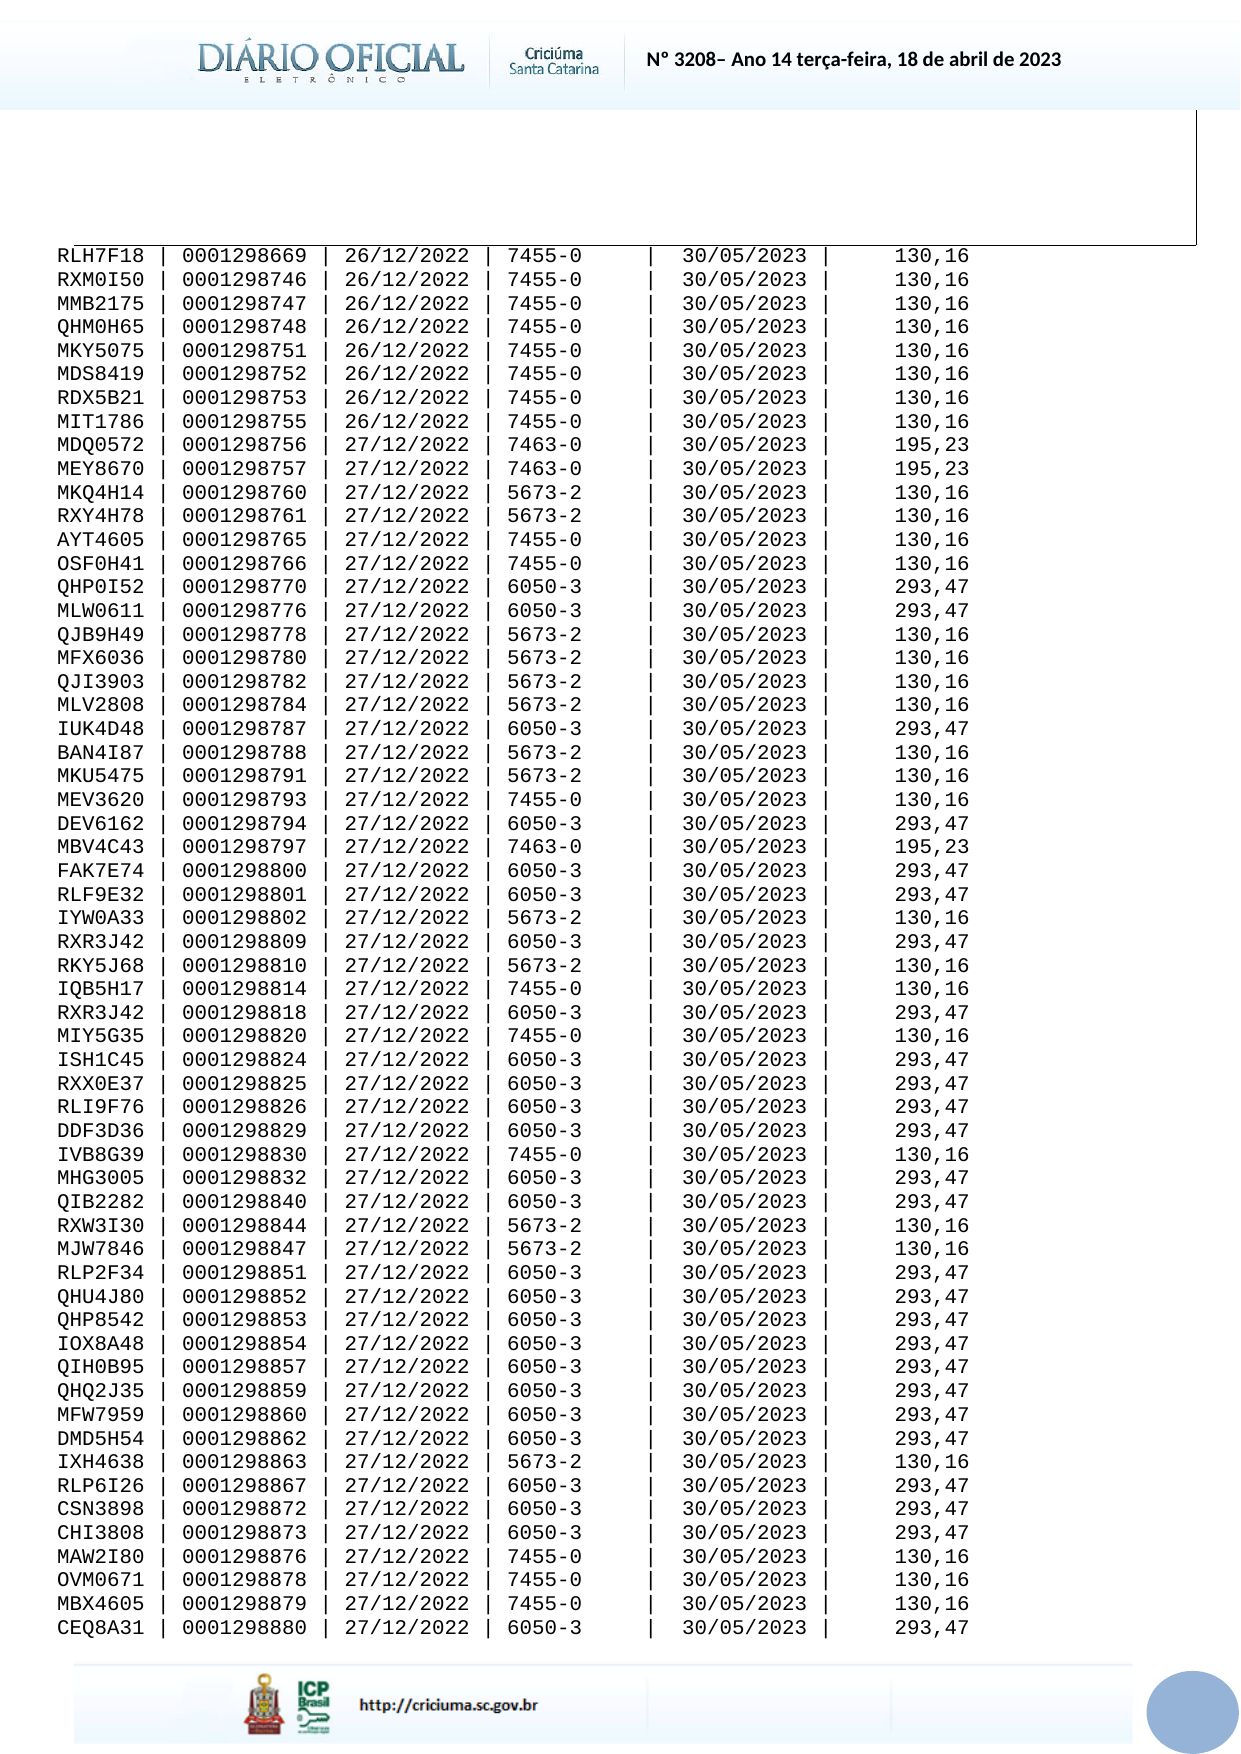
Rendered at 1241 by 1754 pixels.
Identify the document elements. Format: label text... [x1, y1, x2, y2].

text RDX5B21 | 0001298753 | 26/12/2022 | 7455-0 | 30/05/2023 | 130,16 [44, 387, 1196, 411]
text RXM0I50 | 0001298746 | 26/12/2022 | 7455-0 | 30/05/2023 | 130,16 [44, 269, 1196, 292]
text QHP0I52 | 0001298770 | 27/12/2022 | 6050-3 | 30/05/2023 | 293,47 [44, 576, 1196, 600]
text QHM0H65 | 0001298748 | 26/12/2022 | 7455-0 | 30/05/2023 | 130,16 [44, 316, 1196, 340]
text QIH0B95 | 0001298857 | 27/12/2022 | 6050-3 | 30/05/2023 | 293,47 [44, 1357, 1196, 1380]
text DDF3D36 | 0001298829 | 27/12/2022 | 6050-3 | 30/05/2023 | 293,47 [44, 1120, 1196, 1144]
text RLP2F34 | 0001298851 | 27/12/2022 | 6050-3 | 30/05/2023 | 293,47 [44, 1262, 1196, 1286]
text MDS8419 | 0001298752 | 26/12/2022 | 7455-0 | 30/05/2023 | 130,16 [44, 363, 1196, 387]
text RLI9F76 | 0001298826 | 27/12/2022 | 6050-3 | 30/05/2023 | 293,47 [44, 1096, 1196, 1120]
text MHG3005 | 0001298832 | 27/12/2022 | 6050-3 | 30/05/2023 | 293,47 [44, 1167, 1196, 1191]
text FAK7E74 | 0001298800 | 27/12/2022 | 6050-3 | 30/05/2023 | 293,47 [44, 860, 1196, 884]
text MBV4C43 | 0001298797 | 27/12/2022 | 7463-0 | 30/05/2023 | 195,23 [44, 836, 1196, 860]
text IOX8A48 | 0001298854 | 27/12/2022 | 6050-3 | 30/05/2023 | 293,47 [44, 1333, 1196, 1357]
text CSN3898 | 0001298872 | 27/12/2022 | 6050-3 | 30/05/2023 | 293,47 [44, 1498, 1196, 1522]
text OSF0H41 | 0001298766 | 27/12/2022 | 7455-0 | 30/05/2023 | 130,16 [44, 553, 1196, 576]
text MMB2175 | 0001298747 | 26/12/2022 | 7455-0 | 30/05/2023 | 130,16 [44, 292, 1196, 316]
text MEV3620 | 0001298793 | 27/12/2022 | 7455-0 | 30/05/2023 | 130,16 [44, 789, 1196, 813]
text MJW7846 | 0001298847 | 27/12/2022 | 5673-2 | 30/05/2023 | 130,16 [44, 1238, 1196, 1262]
text CHI3808 | 0001298873 | 27/12/2022 | 6050-3 | 30/05/2023 | 293,47 [44, 1522, 1196, 1546]
text CEQ8A31 | 0001298880 | 27/12/2022 | 6050-3 | 30/05/2023 | 293,47 [44, 1617, 1196, 1640]
text MAW2I80 | 0001298876 | 27/12/2022 | 7455-0 | 30/05/2023 | 130,16 [44, 1546, 1196, 1569]
text RLH7F18 | 0001298669 | 26/12/2022 | 7455-0 | 30/05/2023 | 130,16 [44, 245, 1196, 269]
text IUK4D48 | 0001298787 | 27/12/2022 | 6050-3 | 30/05/2023 | 293,47 [44, 718, 1196, 742]
text DEV6162 | 0001298794 | 27/12/2022 | 6050-3 | 30/05/2023 | 293,47 [44, 813, 1196, 836]
text QHP8542 | 0001298853 | 27/12/2022 | 6050-3 | 30/05/2023 | 293,47 [44, 1309, 1196, 1333]
text QHU4J80 | 0001298852 | 27/12/2022 | 6050-3 | 30/05/2023 | 293,47 [44, 1286, 1196, 1309]
text RLF9E32 | 0001298801 | 27/12/2022 | 6050-3 | 30/05/2023 | 293,47 [44, 884, 1196, 907]
text RLP6I26 | 0001298867 | 27/12/2022 | 6050-3 | 30/05/2023 | 293,47 [44, 1475, 1196, 1498]
text IXH4638 | 0001298863 | 27/12/2022 | 5673-2 | 30/05/2023 | 130,16 [44, 1451, 1196, 1475]
text IVB8G39 | 0001298830 | 27/12/2022 | 7455-0 | 30/05/2023 | 130,16 [44, 1144, 1196, 1167]
text RXW3I30 | 0001298844 | 27/12/2022 | 5673-2 | 30/05/2023 | 130,16 [44, 1215, 1196, 1238]
text RXR3J42 | 0001298809 | 27/12/2022 | 6050-3 | 30/05/2023 | 293,47 [44, 931, 1196, 954]
text MLV2808 | 0001298784 | 27/12/2022 | 5673-2 | 30/05/2023 | 130,16 [44, 694, 1196, 718]
text MIT1786 | 0001298755 | 26/12/2022 | 7455-0 | 30/05/2023 | 130,16 [44, 411, 1196, 434]
text ISH1C45 | 0001298824 | 27/12/2022 | 6050-3 | 30/05/2023 | 293,47 [44, 1049, 1196, 1073]
text MBX4605 | 0001298879 | 27/12/2022 | 7455-0 | 30/05/2023 | 130,16 [44, 1593, 1196, 1617]
text QJI3903 | 0001298782 | 27/12/2022 | 5673-2 | 30/05/2023 | 130,16 [44, 671, 1196, 694]
text MKU5475 | 0001298791 | 27/12/2022 | 5673-2 | 30/05/2023 | 130,16 [44, 765, 1196, 789]
text MDQ0572 | 0001298756 | 27/12/2022 | 7463-0 | 30/05/2023 | 195,23 [44, 434, 1196, 458]
text MKY5075 | 0001298751 | 26/12/2022 | 7455-0 | 30/05/2023 | 130,16 [44, 340, 1196, 363]
text RXR3J42 | 0001298818 | 27/12/2022 | 6050-3 | 30/05/2023 | 293,47 [44, 1002, 1196, 1026]
text MEY8670 | 0001298757 | 27/12/2022 | 7463-0 | 30/05/2023 | 195,23 [44, 458, 1196, 482]
text RXY4H78 | 0001298761 | 27/12/2022 | 5673-2 | 30/05/2023 | 130,16 [44, 505, 1196, 529]
text MFW7959 | 0001298860 | 27/12/2022 | 6050-3 | 30/05/2023 | 293,47 [44, 1404, 1196, 1427]
text DMD5H54 | 0001298862 | 27/12/2022 | 6050-3 | 30/05/2023 | 293,47 [44, 1427, 1196, 1451]
text MLW0611 | 0001298776 | 27/12/2022 | 6050-3 | 30/05/2023 | 293,47 [44, 600, 1196, 623]
text MFX6036 | 0001298780 | 27/12/2022 | 5673-2 | 30/05/2023 | 130,16 [44, 647, 1196, 671]
text MKQ4H14 | 0001298760 | 27/12/2022 | 5673-2 | 30/05/2023 | 130,16 [44, 482, 1196, 505]
text QIB2282 | 0001298840 | 27/12/2022 | 6050-3 | 30/05/2023 | 293,47 [44, 1191, 1196, 1215]
text RXX0E37 | 0001298825 | 27/12/2022 | 6050-3 | 30/05/2023 | 293,47 [44, 1073, 1196, 1096]
text IQB5H17 | 0001298814 | 27/12/2022 | 7455-0 | 30/05/2023 | 130,16 [44, 978, 1196, 1002]
text OVM0671 | 0001298878 | 27/12/2022 | 7455-0 | 30/05/2023 | 130,16 [44, 1569, 1196, 1593]
text BAN4I87 | 0001298788 | 27/12/2022 | 5673-2 | 30/05/2023 | 130,16 [44, 742, 1196, 765]
text QHQ2J35 | 0001298859 | 27/12/2022 | 6050-3 | 30/05/2023 | 293,47 [44, 1380, 1196, 1404]
text AYT4605 | 0001298765 | 27/12/2022 | 7455-0 | 30/05/2023 | 130,16 [44, 529, 1196, 553]
text RKY5J68 | 0001298810 | 27/12/2022 | 5673-2 | 30/05/2023 | 130,16 [44, 954, 1196, 978]
text MIY5G35 | 0001298820 | 27/12/2022 | 7455-0 | 30/05/2023 | 130,16 [44, 1026, 1196, 1049]
text IYW0A33 | 0001298802 | 27/12/2022 | 5673-2 | 30/05/2023 | 130,16 [44, 907, 1196, 931]
text QJB9H49 | 0001298778 | 27/12/2022 | 5673-2 | 30/05/2023 | 130,16 [44, 623, 1196, 647]
